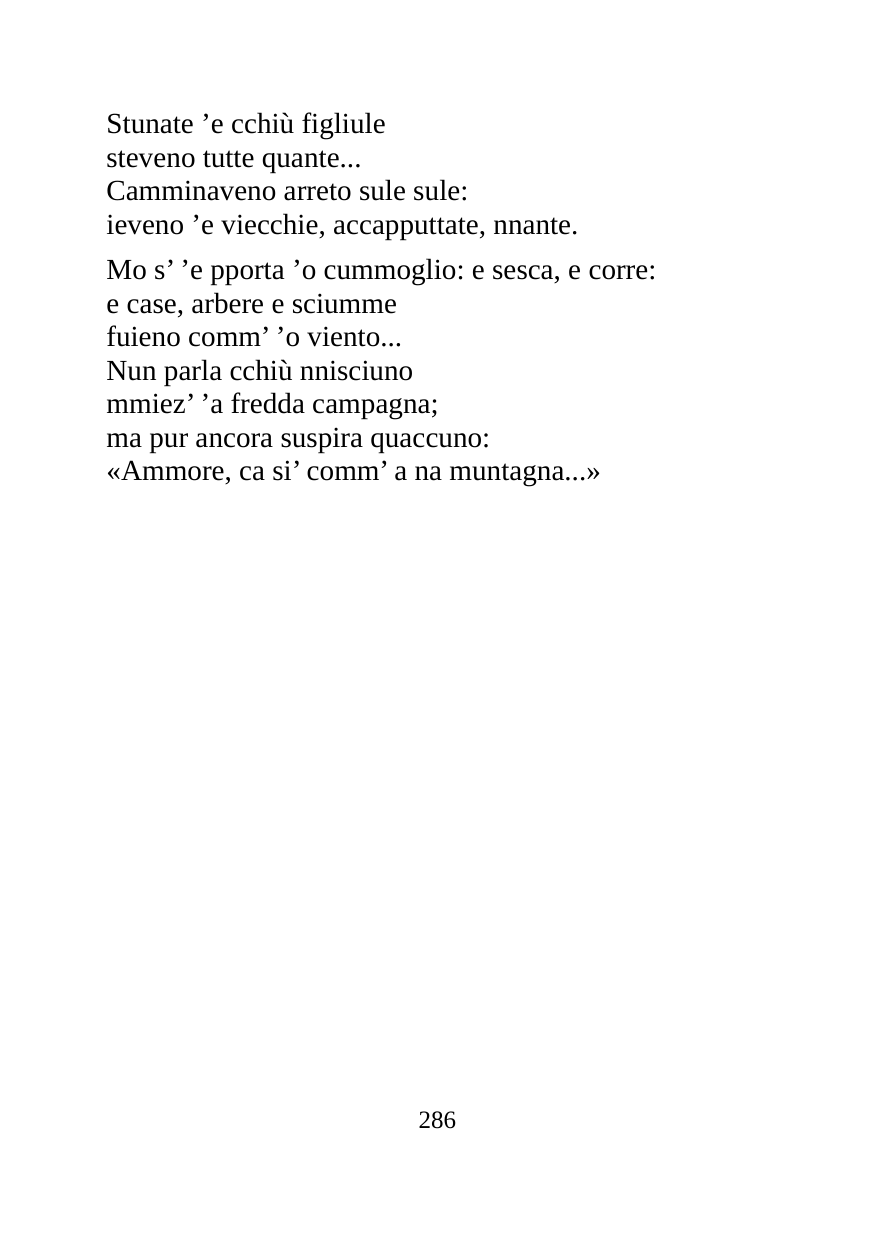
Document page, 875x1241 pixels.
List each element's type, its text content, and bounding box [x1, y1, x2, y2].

text «Ammore, ca si’ comm’ a na muntagna...» [106, 453, 768, 487]
text Stunate ’e cchiù figliule [106, 106, 768, 140]
text fuieno comm’ ’o viento... [106, 319, 768, 353]
text steveno tutte quante... [106, 140, 768, 173]
text Mo s’ ’e pporta ’o cummoglio: e sesca, e corre: [106, 252, 768, 286]
text ieveno ’e viecchie, accapputtate, nnante. [106, 207, 768, 240]
text Camminaveno arreto sule sule: [106, 173, 768, 207]
text e case, arbere e sciumme [106, 286, 768, 319]
text Nun parla cchiù nnisciuno [106, 353, 768, 386]
text mmiez’ ’a fredda campagna; [106, 386, 768, 420]
text ma pur ancora suspira quaccuno: [106, 420, 768, 453]
